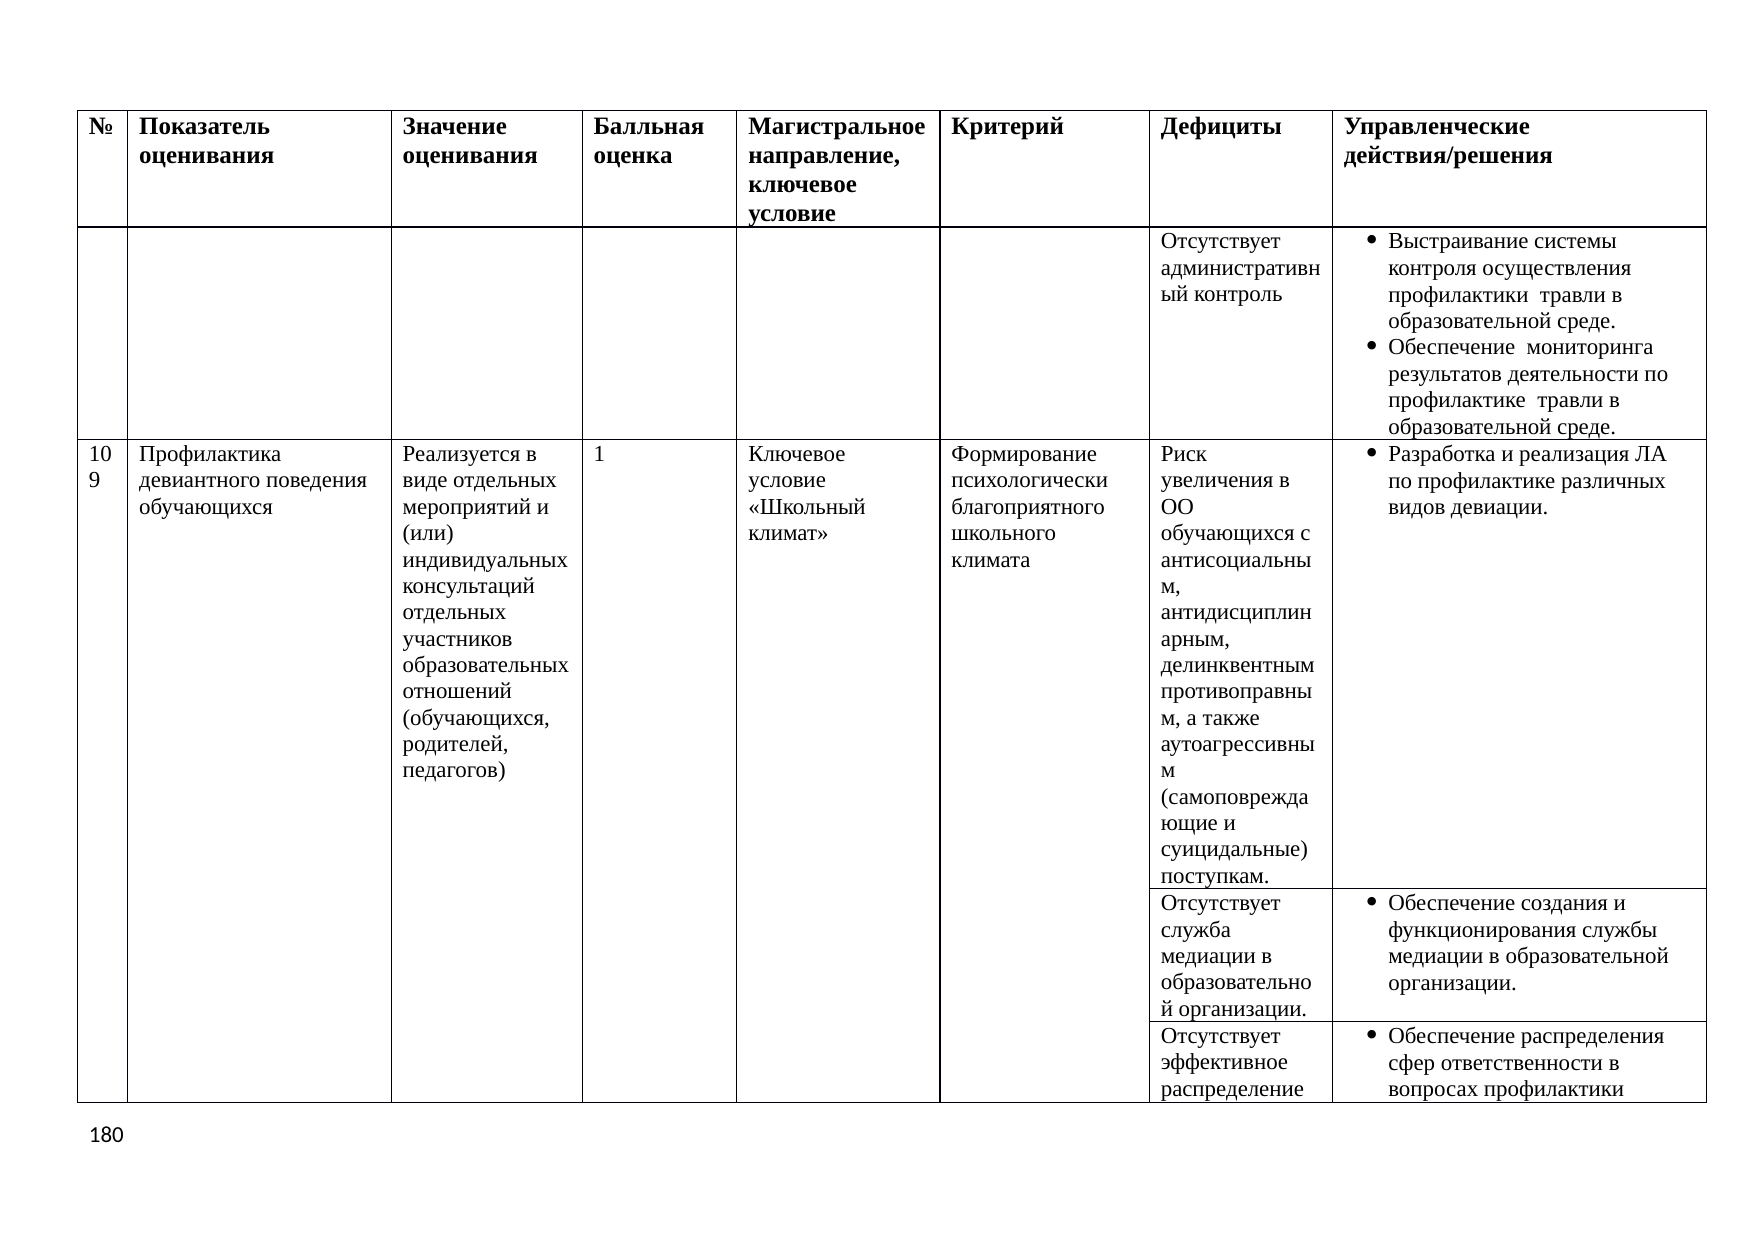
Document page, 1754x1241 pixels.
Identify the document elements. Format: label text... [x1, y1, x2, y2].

table_cell Риск увеличения в ОО обучающихся с антисоциальным, антидисциплинарным, делинквентным противоправным, а также аутоагрессивным (самоповреждающие и суицидальные) поступкам. [1150, 440, 1332, 888]
table_cell [941, 228, 1149, 439]
table_cell [78, 228, 127, 439]
table_header Критерий [941, 111, 1149, 226]
table_header Магистральное направление, ключевое условие [737, 111, 939, 226]
table_cell [737, 228, 939, 439]
table_cell Обеспечение распределения сфер ответственности в вопросах профилактики [1333, 1022, 1706, 1102]
table_cell [128, 228, 391, 439]
table_cell [583, 228, 736, 439]
table_cell 109 [78, 440, 127, 1102]
table_cell Отсутствует служба медиации в образовательной организации. [1150, 889, 1332, 1021]
table_cell [392, 228, 582, 439]
table_cell Формирование психологически благоприятного школьного климата [941, 440, 1149, 1102]
table_cell Отсутствует эффективное распределение [1150, 1022, 1332, 1102]
table_cell 1 [583, 440, 736, 1102]
table_header Балльная оценка [583, 111, 736, 226]
table_cell Разработка и реализация ЛА по профилактике различных видов девиации. [1333, 440, 1706, 888]
table_header Управленческие действия/решения [1333, 111, 1706, 226]
table_header № [78, 111, 127, 226]
table_cell Обеспечение создания и функционирования службы медиации в образовательной организации. [1333, 889, 1706, 1021]
table_cell Профилактика девиантного поведения обучающихся [128, 440, 391, 1102]
table_header Показатель оценивания [128, 111, 391, 226]
table_cell Отсутствует административный контроль [1150, 228, 1332, 439]
table_cell Реализуется в виде отдельных мероприятий и (или) индивидуальных консультаций отдельных участников образовательных отношений (обучающихся, родителей, педагогов) [392, 440, 582, 1102]
table_cell Выстраивание системы контроля осуществления профилактики травли в образовательной среде. Обеспечение мониторинга результатов деятельности по профилактике травли в образовательной среде. [1333, 228, 1706, 439]
table_header Значение оценивания [392, 111, 582, 226]
table_header Дефициты [1150, 111, 1332, 226]
table_cell Ключевое условие «Школьный климат» [737, 440, 939, 1102]
